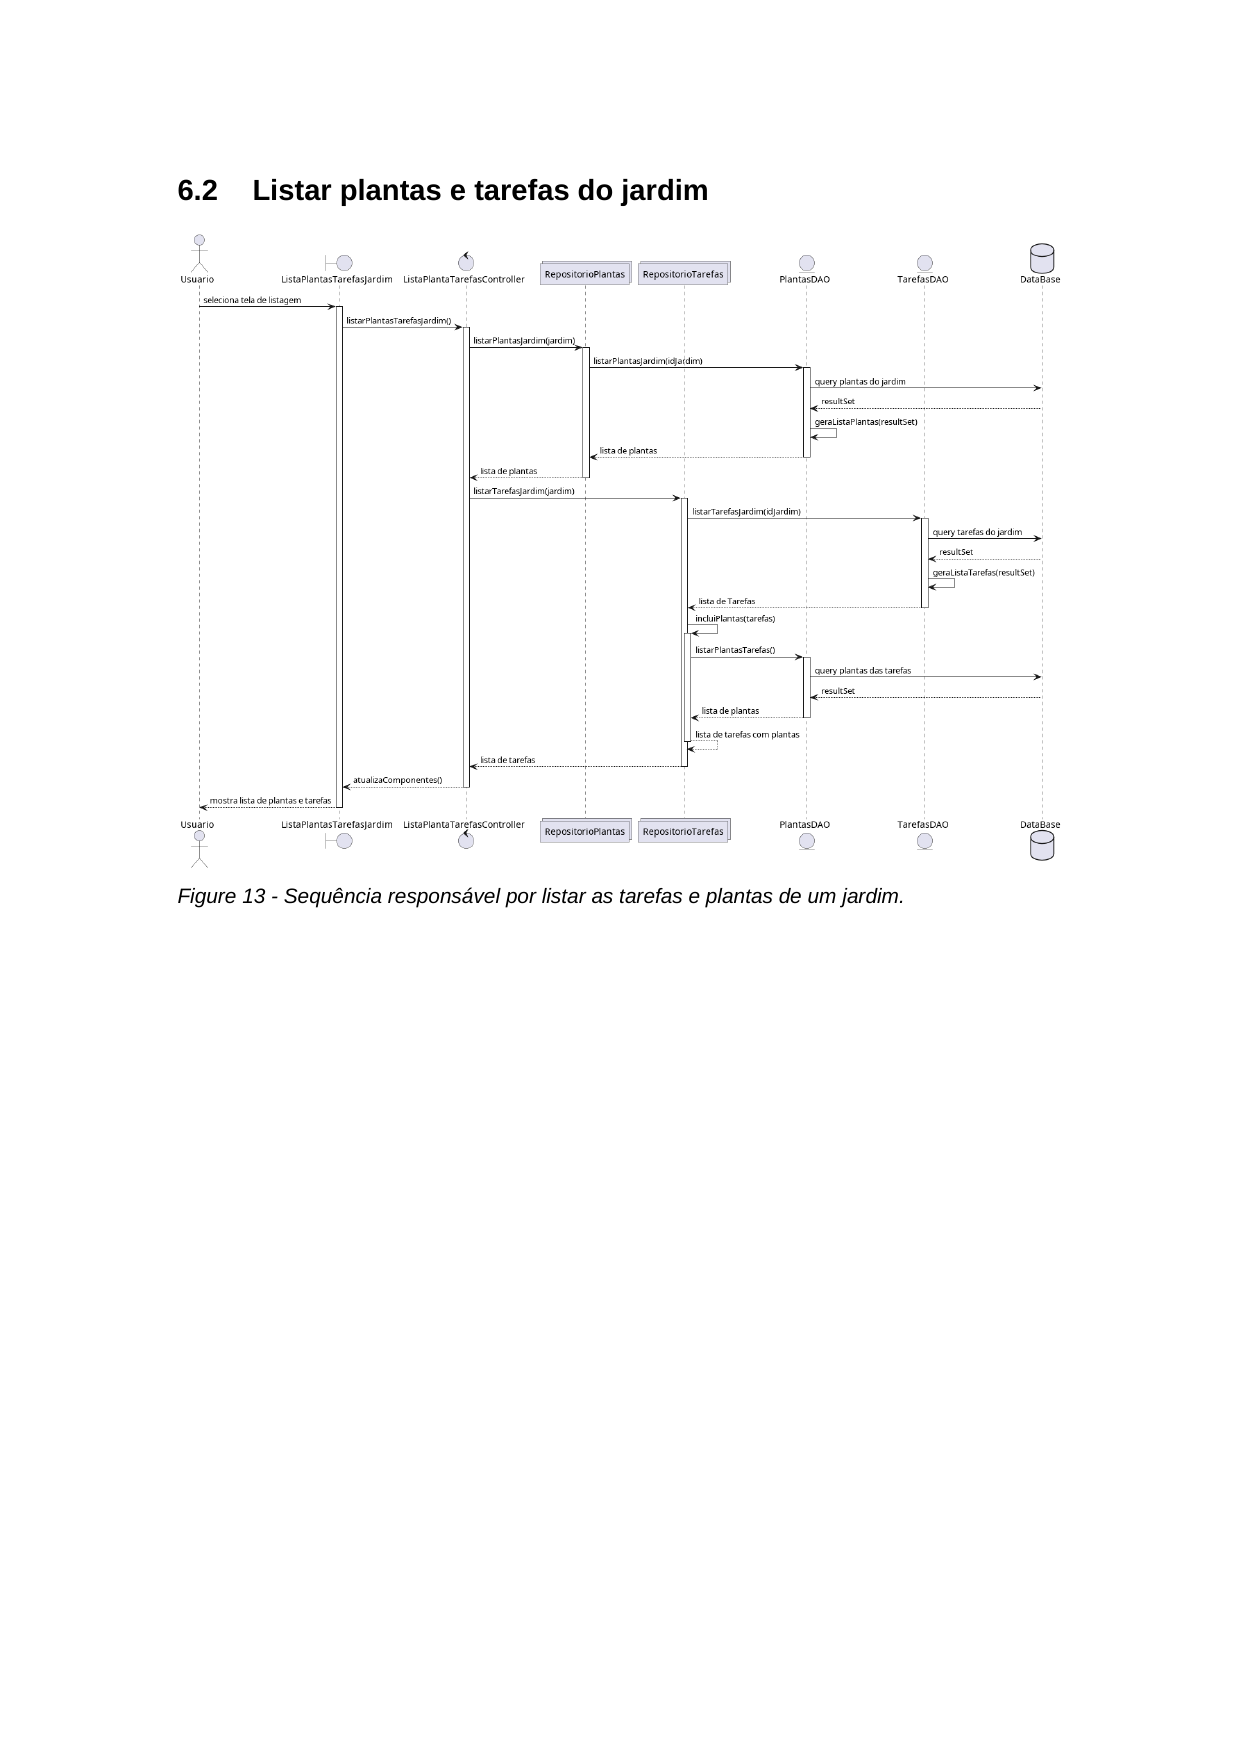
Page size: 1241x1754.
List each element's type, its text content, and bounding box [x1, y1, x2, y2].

subtitle Listar plantas e tarefas do jardim [177, 173, 1063, 206]
picture [177, 231, 1063, 871]
text Figure 13 - Sequência responsável por listar as tarefas e plantas de um jardim. [177, 871, 1063, 907]
